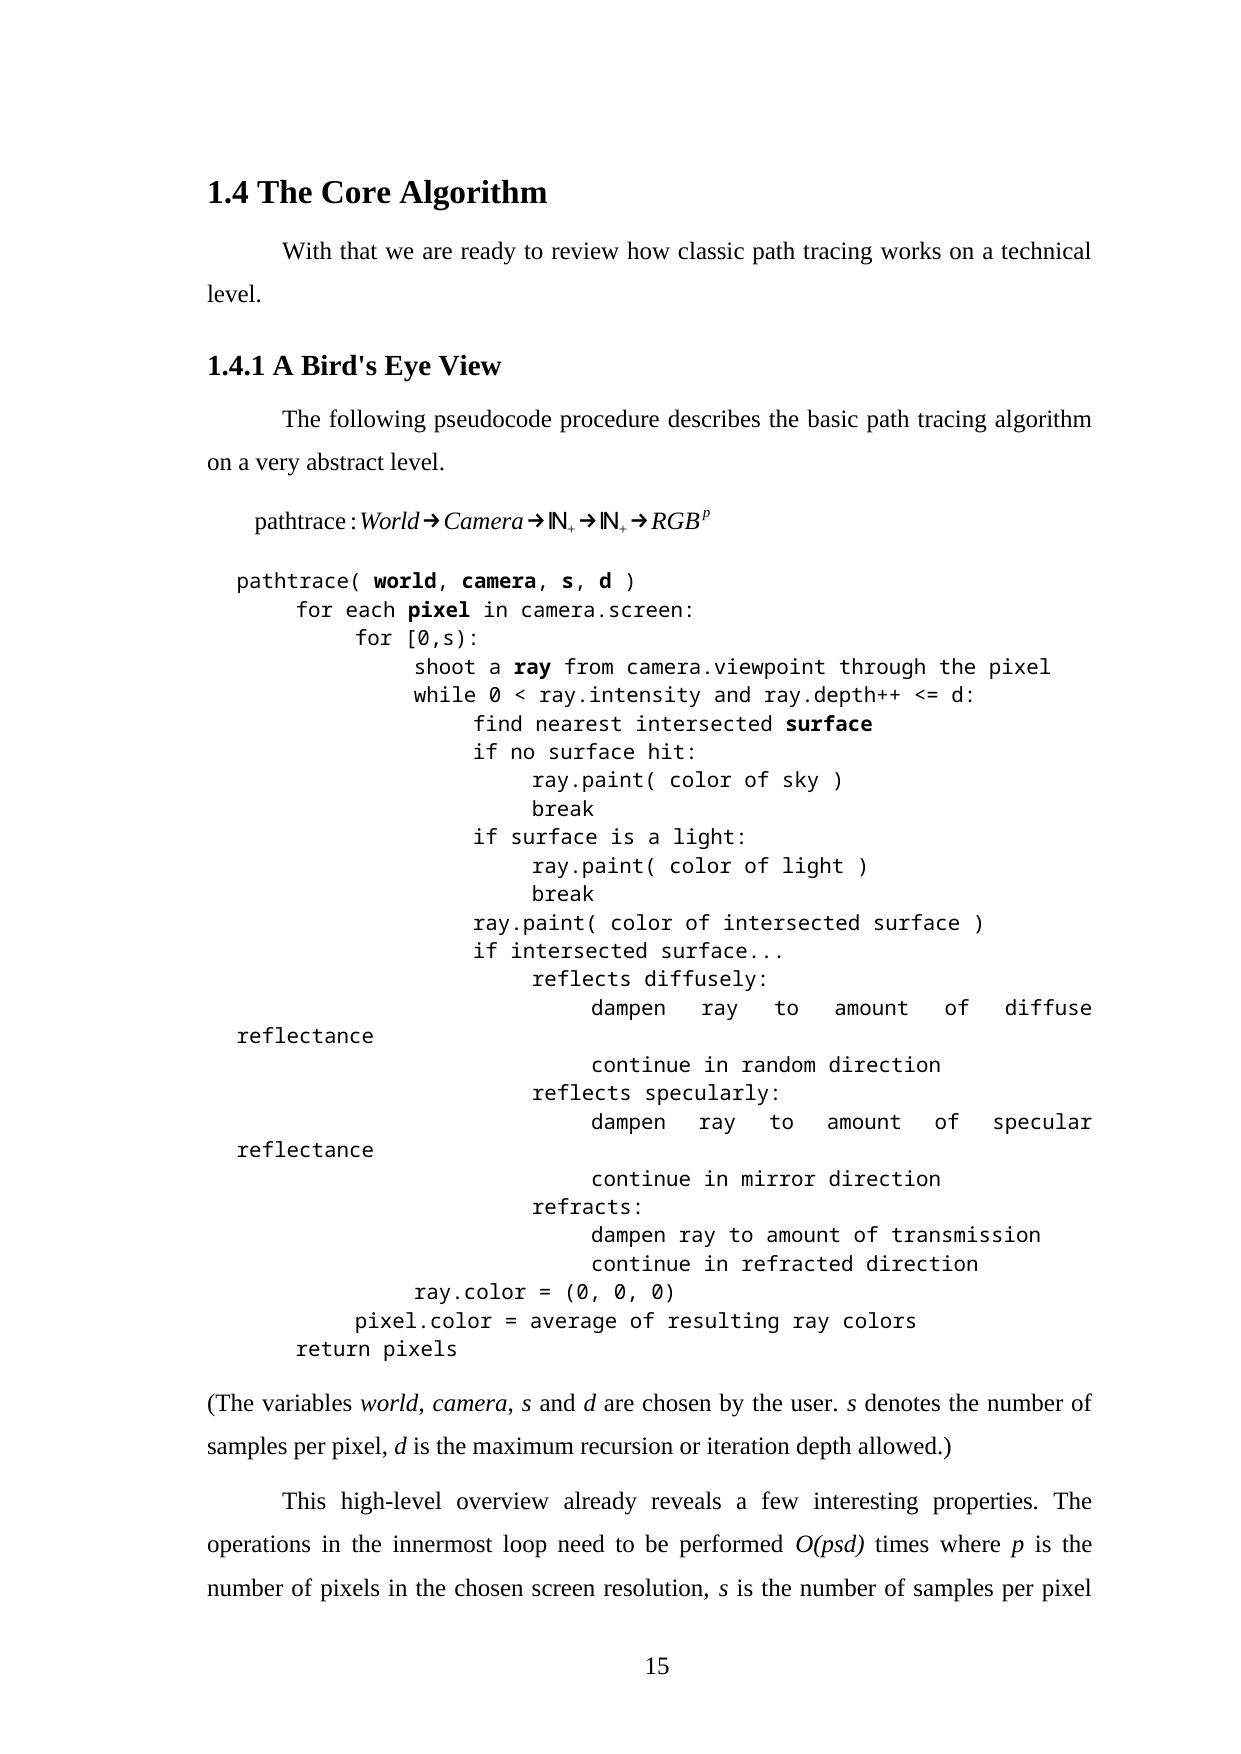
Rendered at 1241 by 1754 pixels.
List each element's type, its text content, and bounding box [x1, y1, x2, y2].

text dampen ray to amount of specular reflectance [236, 1107, 1092, 1164]
text ray.color = (0, 0, 0) [236, 1277, 1092, 1306]
text dampen ray to amount of diffuse reflectance [236, 993, 1092, 1050]
text break [236, 879, 1092, 908]
text if intersected surface... [236, 936, 1092, 964]
text return pixels [236, 1334, 1092, 1363]
subtitle The Core Algorithm [207, 173, 1092, 211]
text The following pseudocode procedure describes the basic path tracing algorithm on a very abstract level. [207, 404, 1092, 476]
text pixel.color = average of resulting ray colors [236, 1306, 1092, 1334]
subtitle A Bird's Eye View [207, 348, 1092, 381]
text continue in random direction [236, 1050, 1092, 1078]
text break [236, 794, 1092, 822]
text (The variables world, camera, s and d are chosen by the user. s denotes the number of samples per pixel, d is the maximum recursion or iteration depth allowed.) [207, 1388, 1092, 1459]
text if surface is a light: [236, 822, 1092, 851]
text reflects specularly: [236, 1078, 1092, 1107]
text continue in mirror direction [236, 1164, 1092, 1192]
text ray.paint( color of light ) [236, 851, 1092, 879]
text for [0,s): [236, 623, 1092, 652]
text continue in refracted direction [236, 1249, 1092, 1277]
text pathtrace( world, camera, s, d ) [236, 566, 1092, 595]
text reflects diffusely: [236, 964, 1092, 993]
text dampen ray to amount of transmission [236, 1221, 1092, 1249]
text if no surface hit: [236, 737, 1092, 766]
text This high-level overview already reveals a few interesting properties. The operations in the innermost loop need to be performed O(psd) times where p is the number of pixels in the chosen screen resolution, s is the number of samples per pixel [207, 1486, 1092, 1601]
text while 0 < ray.intensity and ray.depth++ <= d: [236, 680, 1092, 709]
text With that we are ready to review how classic path tracing works on a technical level. [207, 236, 1092, 308]
text find nearest intersected surface [236, 709, 1092, 737]
text ray.paint( color of sky ) [236, 766, 1092, 794]
text ray.paint( color of intersected surface ) [236, 908, 1092, 936]
text shoot a ray from camera.viewpoint through the pixel [236, 652, 1092, 680]
text refracts: [236, 1192, 1092, 1221]
text for each pixel in camera.screen: [236, 595, 1092, 623]
